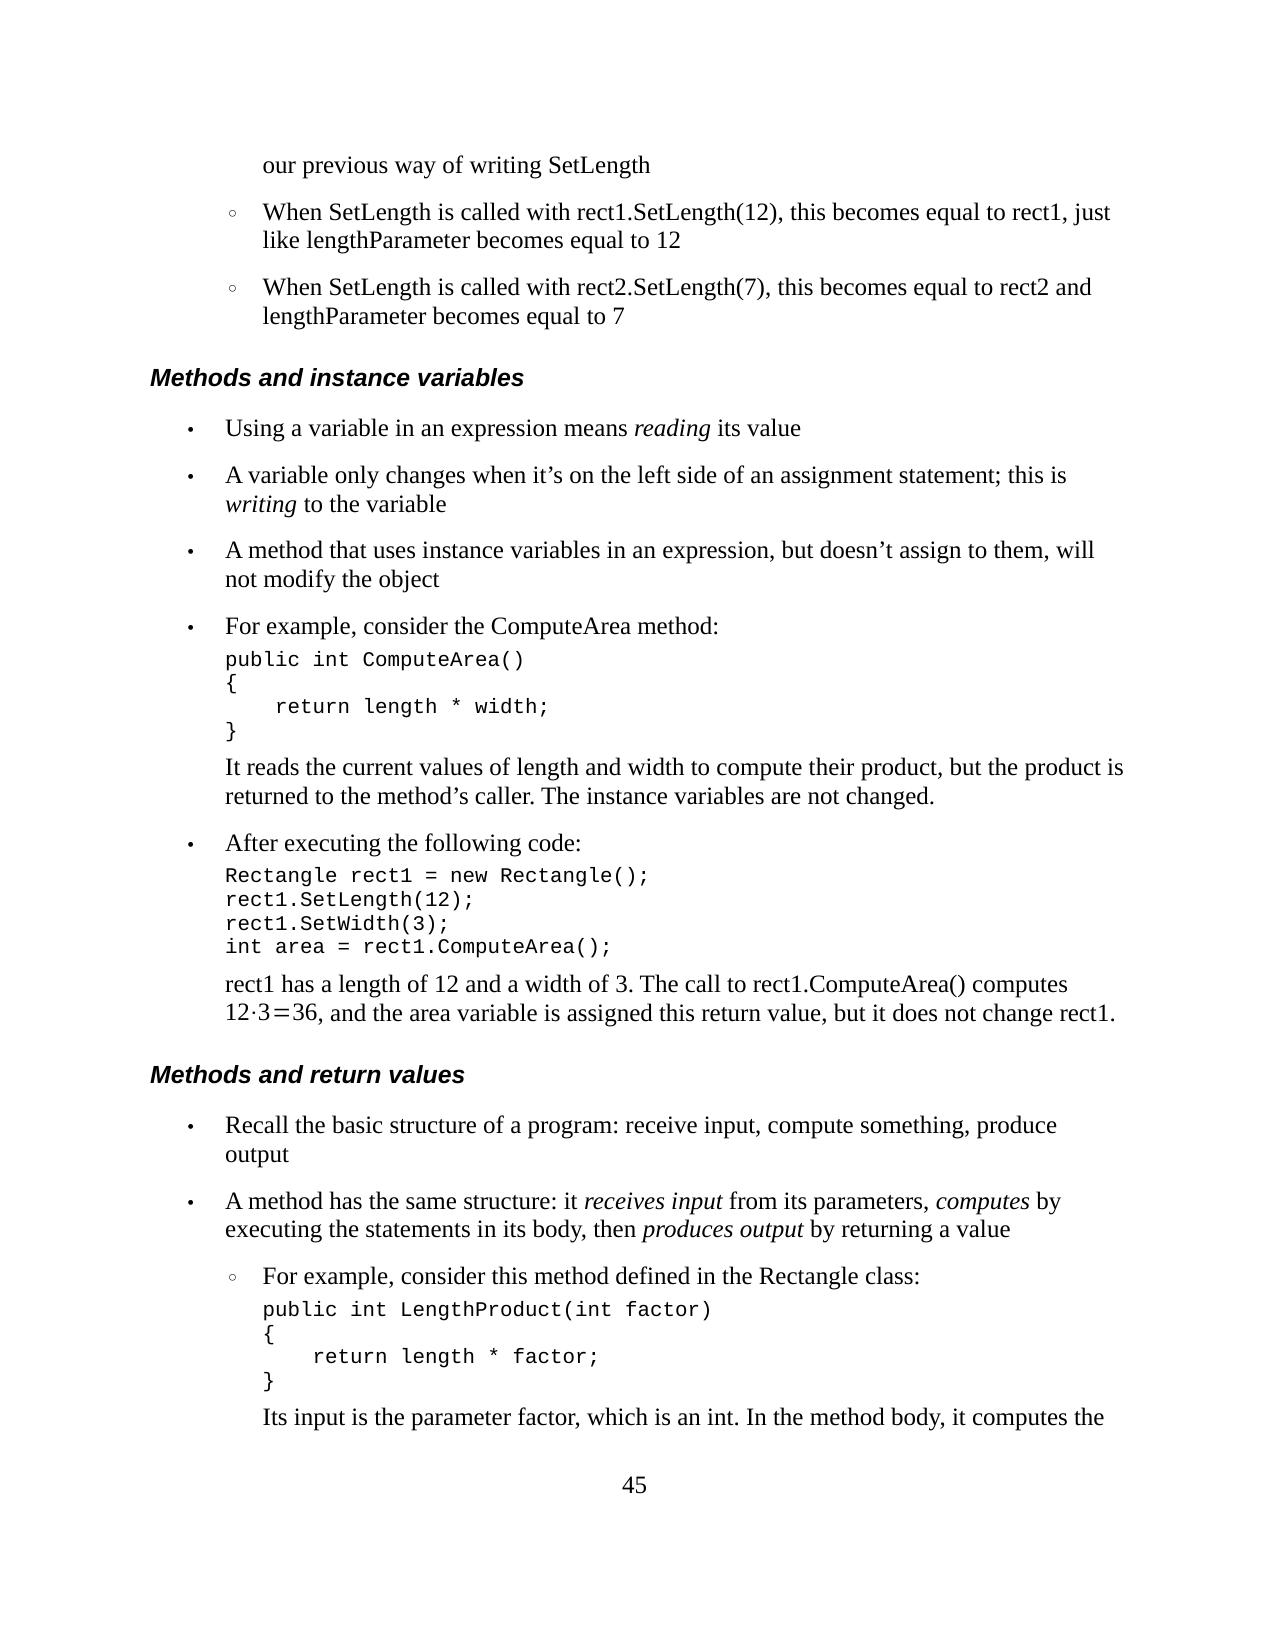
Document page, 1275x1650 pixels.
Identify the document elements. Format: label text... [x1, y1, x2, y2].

list Using a variable in an expression means reading its value [187, 413, 1125, 442]
list return length * factor; [225, 1346, 1125, 1370]
list rect1 has a length of 12 and a width of 3. The call to rect1.ComputeArea() computes , and the area variable is assigned this return value, but it does not change rect1. [187, 969, 1125, 1026]
list { [225, 1323, 1125, 1346]
subtitle Methods and return values [150, 1060, 1125, 1089]
list public int ComputeArea() [187, 649, 1125, 672]
list A method that uses instance variables in an expression, but doesn’t assign to them, will not modify the object [187, 536, 1125, 593]
list rect1.SetLength(12); [187, 889, 1125, 913]
list When SetLength is called with rect2.SetLength(7), this becomes equal to rect2 and lengthParameter becomes equal to 7 [225, 272, 1125, 329]
list } [225, 1370, 1125, 1393]
list rect1.SetWidth(3); [187, 913, 1125, 936]
list For example, consider the ComputeArea method: [187, 611, 1125, 640]
list When SetLength is called with rect1.SetLength(12), this becomes equal to rect1, just like lengthParameter becomes equal to 12 [225, 197, 1125, 254]
subtitle Methods and instance variables [150, 363, 1125, 392]
list Recall the basic structure of a program: receive input, compute something, produce output [187, 1110, 1125, 1168]
list return length * width; [187, 696, 1125, 720]
list After executing the following code: [187, 828, 1125, 856]
list A method has the same structure: it receives input from its parameters, computes by executing the statements in its body, then produces output by returning a value [187, 1186, 1125, 1243]
list our previous way of writing SetLength [225, 150, 1125, 179]
list public int LengthProduct(int factor) [225, 1299, 1125, 1323]
list } [187, 720, 1125, 743]
list { [187, 672, 1125, 696]
list A variable only changes when it’s on the left side of an assignment statement; this is writing to the variable [187, 460, 1125, 518]
list It reads the current values of length and width to compute their product, but the product is returned to the method’s caller. The instance variables are not changed. [187, 752, 1125, 810]
list int area = rect1.ComputeArea(); [187, 936, 1125, 960]
list Rectangle rect1 = new Rectangle(); [187, 865, 1125, 889]
list For example, consider this method defined in the Rectangle class: [225, 1261, 1125, 1290]
list Its input is the parameter factor, which is an int. In the method body, it computes the [225, 1402, 1125, 1431]
